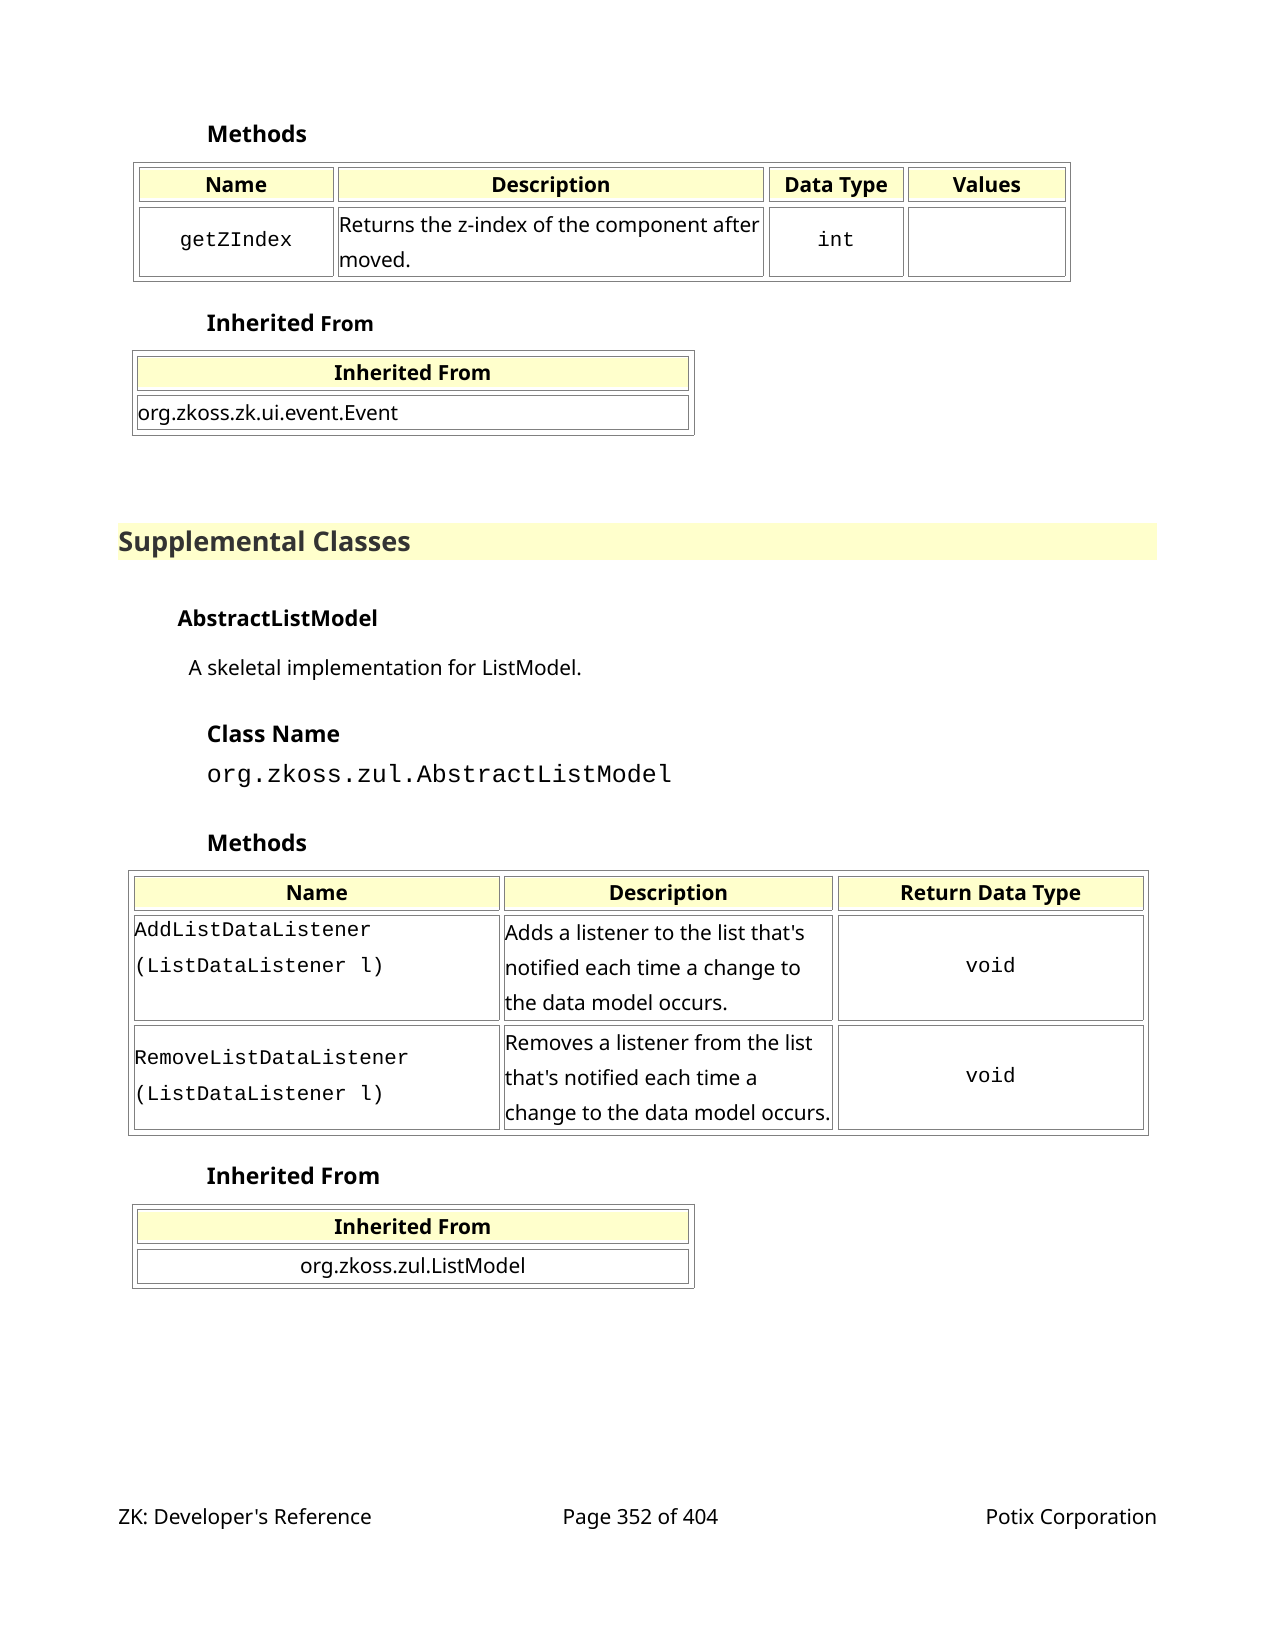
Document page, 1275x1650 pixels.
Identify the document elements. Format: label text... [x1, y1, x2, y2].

table_header Values [906, 163, 1068, 201]
table_cell Returns the z-index of the component after moved. [336, 201, 766, 276]
subtitle Methods [207, 118, 1157, 149]
subtitle Inherited From [207, 1160, 1157, 1191]
text org.zkoss.zul.AbstractListModel [207, 762, 1157, 790]
table_cell AddListDataListener (ListDataListener l) [131, 910, 502, 1019]
table_cell int [766, 201, 906, 276]
table_header Inherited From [134, 1205, 691, 1243]
table_cell getZIndex [136, 201, 336, 276]
table_cell Adds a listener to the list that's notified each time a change to the data model occurs. [502, 910, 835, 1019]
table_header Name [131, 871, 502, 909]
table_cell org.zkoss.zul.ListModel [134, 1243, 691, 1282]
table_header Data Type [766, 163, 906, 201]
table_cell void [835, 1020, 1146, 1129]
table_cell org.zkoss.zk.ui.event.Event [134, 390, 691, 429]
table_cell [906, 201, 1068, 276]
table_header Description [502, 871, 835, 909]
table_cell RemoveListDataListener (ListDataListener l) [131, 1020, 502, 1129]
table_header Inherited From [134, 351, 691, 390]
subtitle Inherited From [207, 306, 1157, 338]
table_cell [909, 208, 1065, 276]
table_cell void [835, 910, 1146, 1019]
subtitle AbstractListModel [177, 602, 1157, 632]
subtitle Supplemental Classes [118, 523, 1157, 560]
table_header Name [136, 163, 336, 201]
subtitle Class Name [207, 718, 1157, 749]
table_header Return Data Type [835, 871, 1146, 909]
table_cell Removes a listener from the list that's notified each time a change to the data model occurs. [502, 1020, 835, 1129]
subtitle Methods [207, 826, 1157, 858]
text A skeletal implementation for ListModel. [177, 653, 1157, 681]
table_header Description [336, 163, 766, 201]
